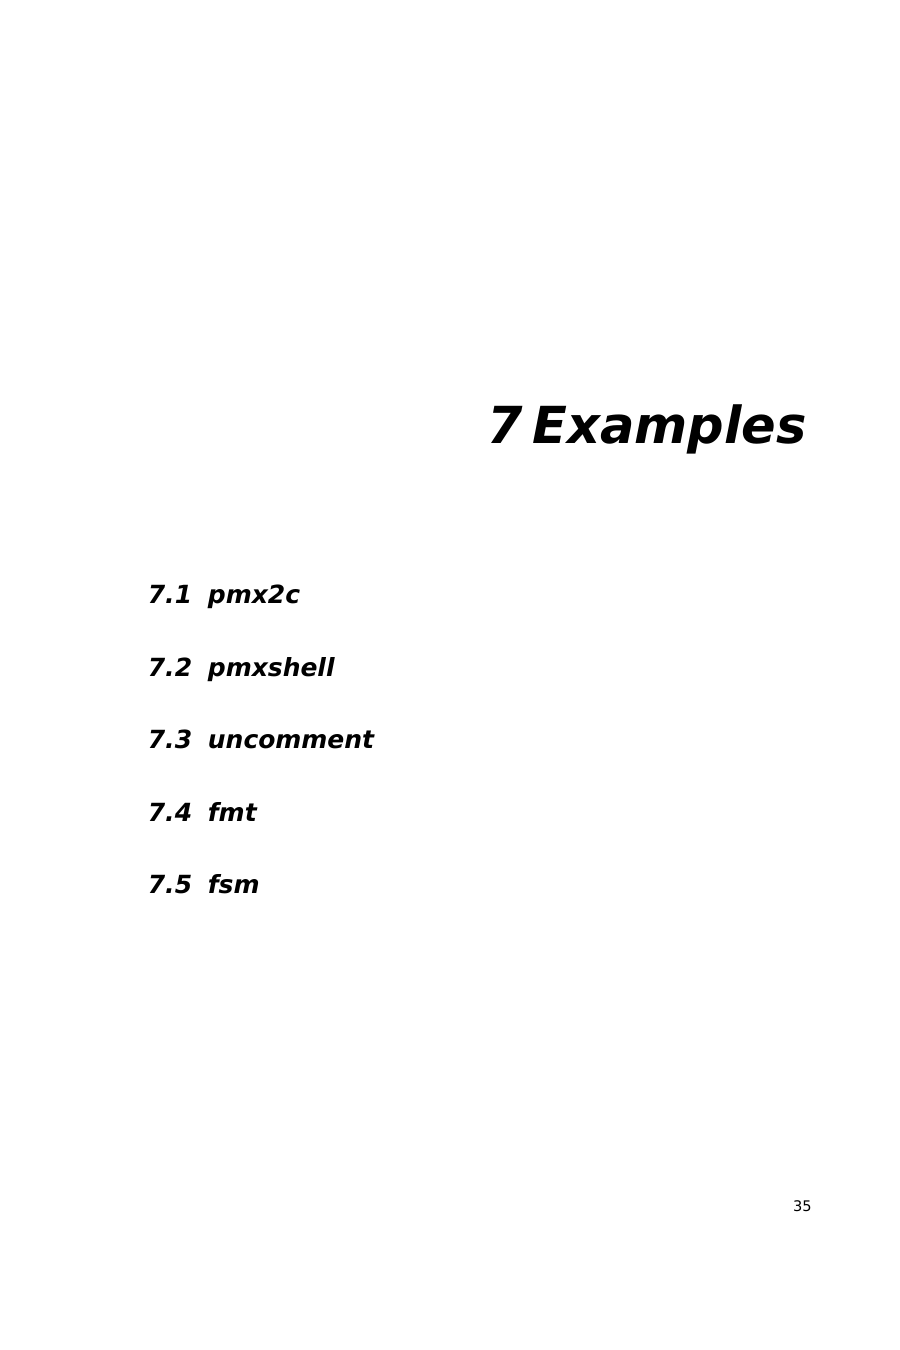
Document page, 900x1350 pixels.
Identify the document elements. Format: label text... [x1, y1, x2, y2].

subtitle fsm [148, 870, 811, 899]
subtitle pmxshell [148, 653, 811, 682]
subtitle Examples [148, 396, 811, 455]
subtitle fmt [148, 798, 811, 827]
subtitle uncomment [148, 725, 811, 754]
subtitle pmx2c [148, 580, 811, 609]
